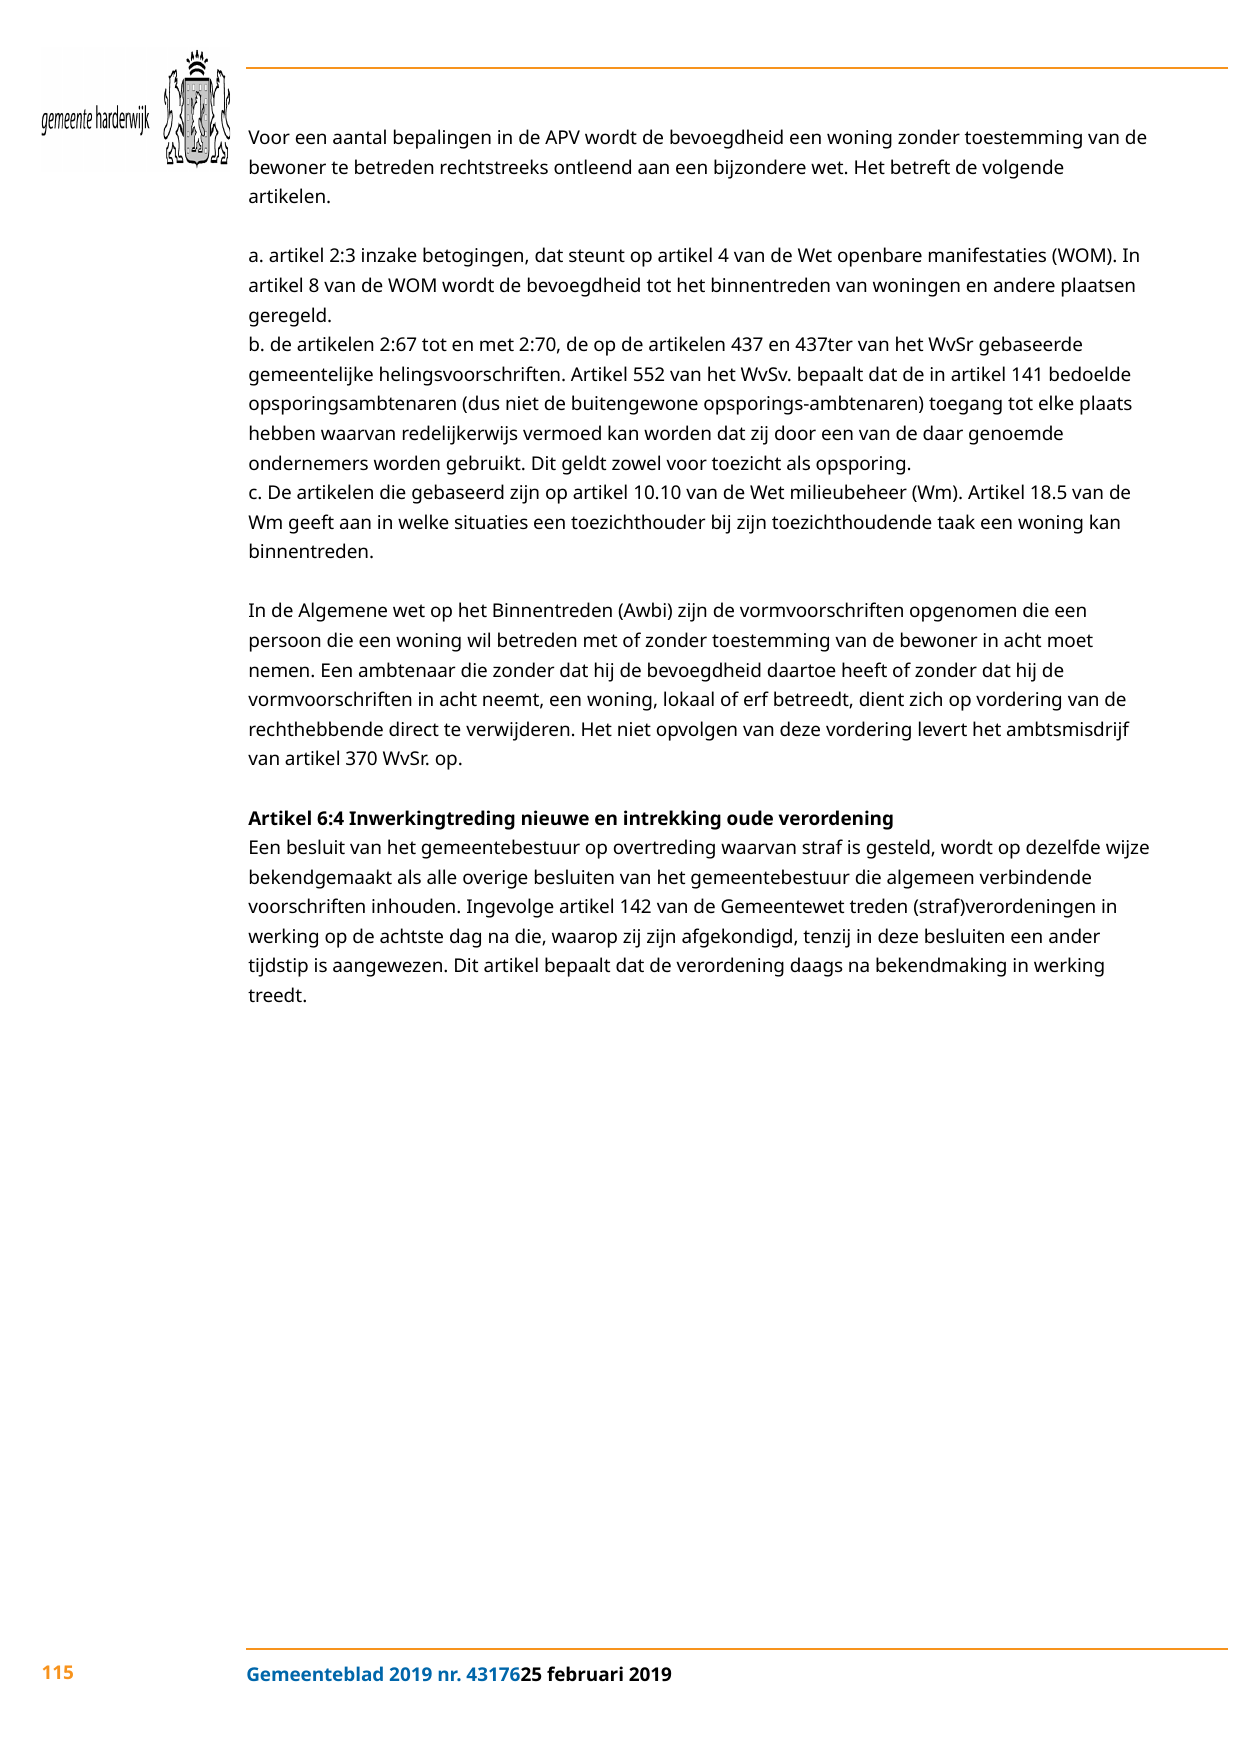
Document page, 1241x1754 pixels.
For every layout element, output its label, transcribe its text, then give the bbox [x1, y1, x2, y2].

text a. artikel 2:3 inzake betogingen, dat steunt op artikel 4 van de Wet openbare manifestaties (WOM). In artikel 8 van de WOM wordt de bevoegdheid tot het binnentreden van woningen en andere plaatsen geregeld. [248, 243, 1152, 328]
text In de Algemene wet op het Binnentreden (Awbi) zijn de vormvoorschriften opgenomen die een persoon die een woning wil betreden met of zonder toestemming van de bewoner in acht moet nemen. Een ambtenaar die zonder dat hij de bevoegdheid daartoe heeft of zonder dat hij de vormvoorschriften in acht neemt, een woning, lokaal of erf betreedt, dient zich op vordering van de rechthebbende direct te verwijderen. Het niet opvolgen van deze vordering levert het ambtsmisdrijf van artikel 370 WvSr. op. [248, 598, 1152, 771]
text Artikel 6:4 Inwerkingtreding nieuwe en intrekking oude verordening [248, 805, 1152, 831]
text b. de artikelen 2:67 tot en met 2:70, de op de artikelen 437 en 437ter van het WvSr gebaseerde gemeentelijke helingsvoorschriften. Artikel 552 van het WvSv. bepaalt dat de in artikel 141 bedoelde opsporingsambtenaren (dus niet de buitengewone opsporings-ambtenaren) toegang tot elke plaats hebben waarvan redelijkerwijs vermoed kan worden dat zij door een van de daar genoemde ondernemers worden gebruikt. Dit geldt zowel voor toezicht als opsporing. [248, 331, 1152, 476]
text c. De artikelen die gebaseerd zijn op artikel 10.10 van de Wet milieubeheer (Wm). Artikel 18.5 van de Wm geeft aan in welke situaties een toezichthouder bij zijn toezichthoudende taak een woning kan binnentreden. [248, 479, 1152, 564]
text Een besluit van het gemeentebestuur op overtreding waarvan straf is gesteld, wordt op dezelfde wijze bekendgemaakt als alle overige besluiten van het gemeentebestuur die algemeen verbindende voorschriften inhouden. Ingevolge artikel 142 van de Gemeentewet treden (straf)verordeningen in werking op de achtste dag na die, waarop zij zijn afgekondigd, tenzij in deze besluiten een ander tijdstip is aangewezen. Dit artikel bepaalt dat de verordening daags na bekendmaking in werking treedt. [248, 834, 1152, 1008]
picture [41, 47, 231, 172]
text Voor een aantal bepalingen in de APV wordt de bevoegdheid een woning zonder toestemming van de bewoner te betreden rechtstreeks ontleend aan een bijzondere wet. Het betreft de volgende artikelen. [248, 124, 1152, 209]
